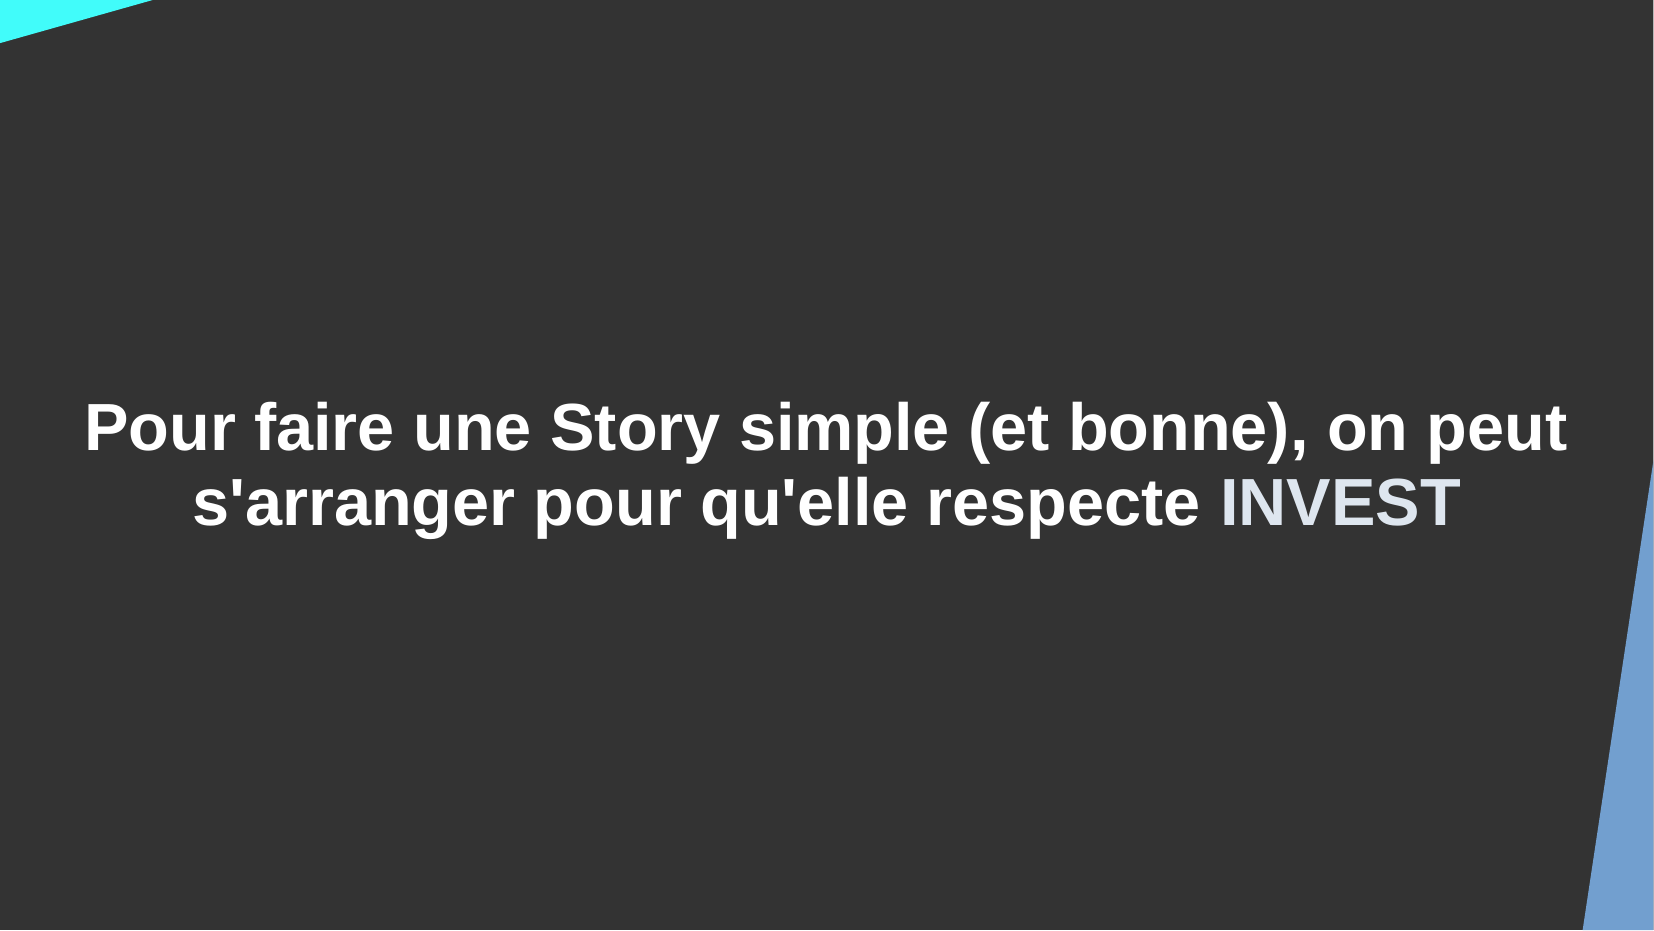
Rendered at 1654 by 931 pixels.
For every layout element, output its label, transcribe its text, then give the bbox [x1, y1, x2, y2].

title Pour faire une Story simple (et bonne), on peut s'arranger pour qu'elle respecte INVEST [31, 367, 1622, 563]
text_box [0, 0, 153, 44]
text_box [1582, 456, 1654, 931]
